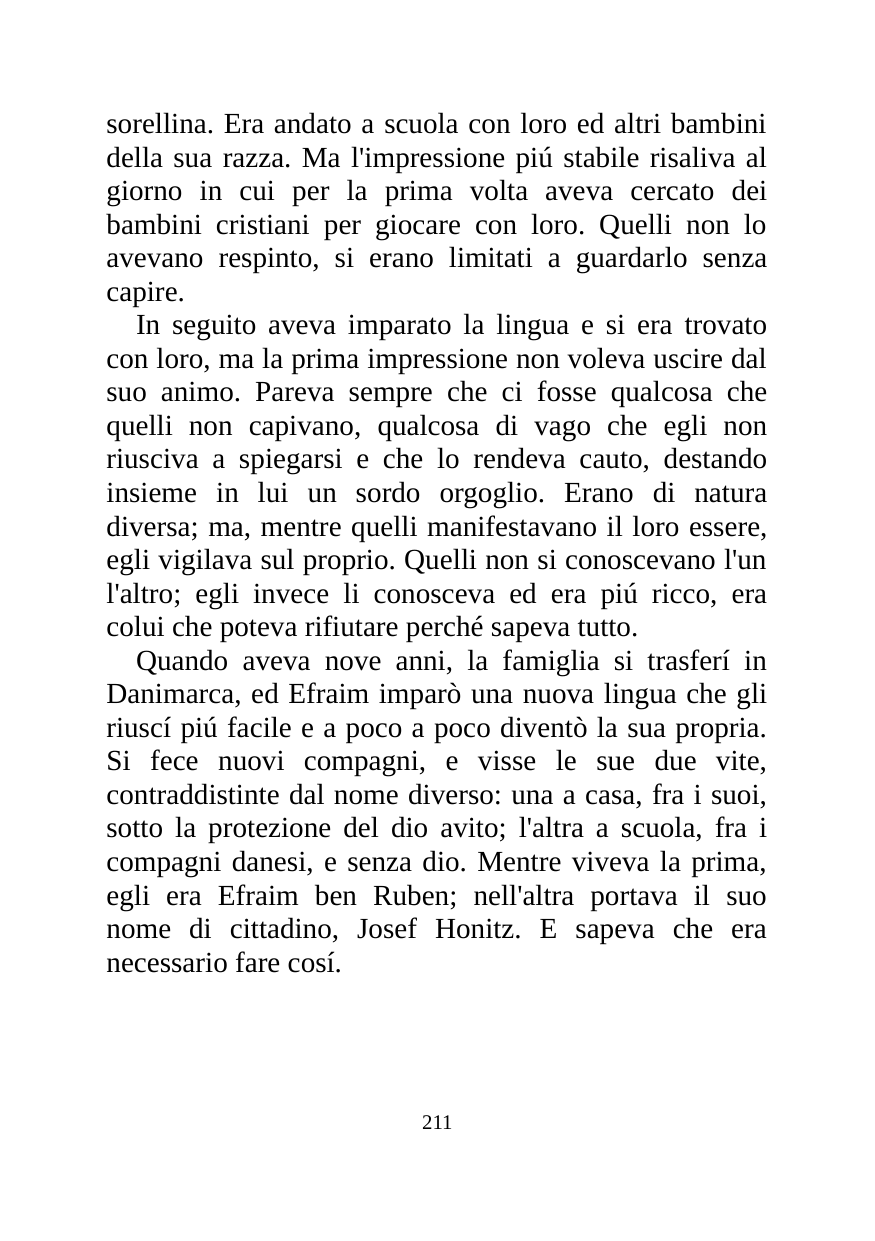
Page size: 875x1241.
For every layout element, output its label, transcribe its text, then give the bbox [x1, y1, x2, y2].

text sorellina. Era andato a scuola con loro ed altri bambini della sua razza. Ma l'impressione piú stabile risaliva al giorno in cui per la prima volta aveva cercato dei bambini cristiani per giocare con loro. Quelli non lo avevano respinto, si erano limitati a guardarlo senza capire. [106, 106, 768, 307]
text Quando aveva nove anni, la famiglia si trasferí in Danimarca, ed Efraim imparò una nuova lingua che gli riuscí piú facile e a poco a poco diventò la sua propria. Si fece nuovi compagni, e visse le sue due vite, contraddistinte dal nome diverso: una a casa, fra i suoi, sotto la protezione del dio avito; l'altra a scuola, fra i compagni danesi, e senza dio. Mentre viveva la prima, egli era Efraim ben Ruben; nell'altra portava il suo nome di cittadino, Josef Honitz. E sapeva che era necessario fare cosí. [106, 643, 768, 978]
text In seguito aveva imparato la lingua e si era trovato con loro, ma la prima impressione non voleva uscire dal suo animo. Pareva sempre che ci fosse qualcosa che quelli non capivano, qualcosa di vago che egli non riusciva a spiegarsi e che lo rendeva cauto, destando insieme in lui un sordo orgoglio. Erano di natura diversa; ma, mentre quelli manifestavano il loro essere, egli vigilava sul proprio. Quelli non si conoscevano l'un l'altro; egli invece li conosceva ed era piú ricco, era colui che poteva rifiutare perché sapeva tutto. [106, 307, 768, 643]
